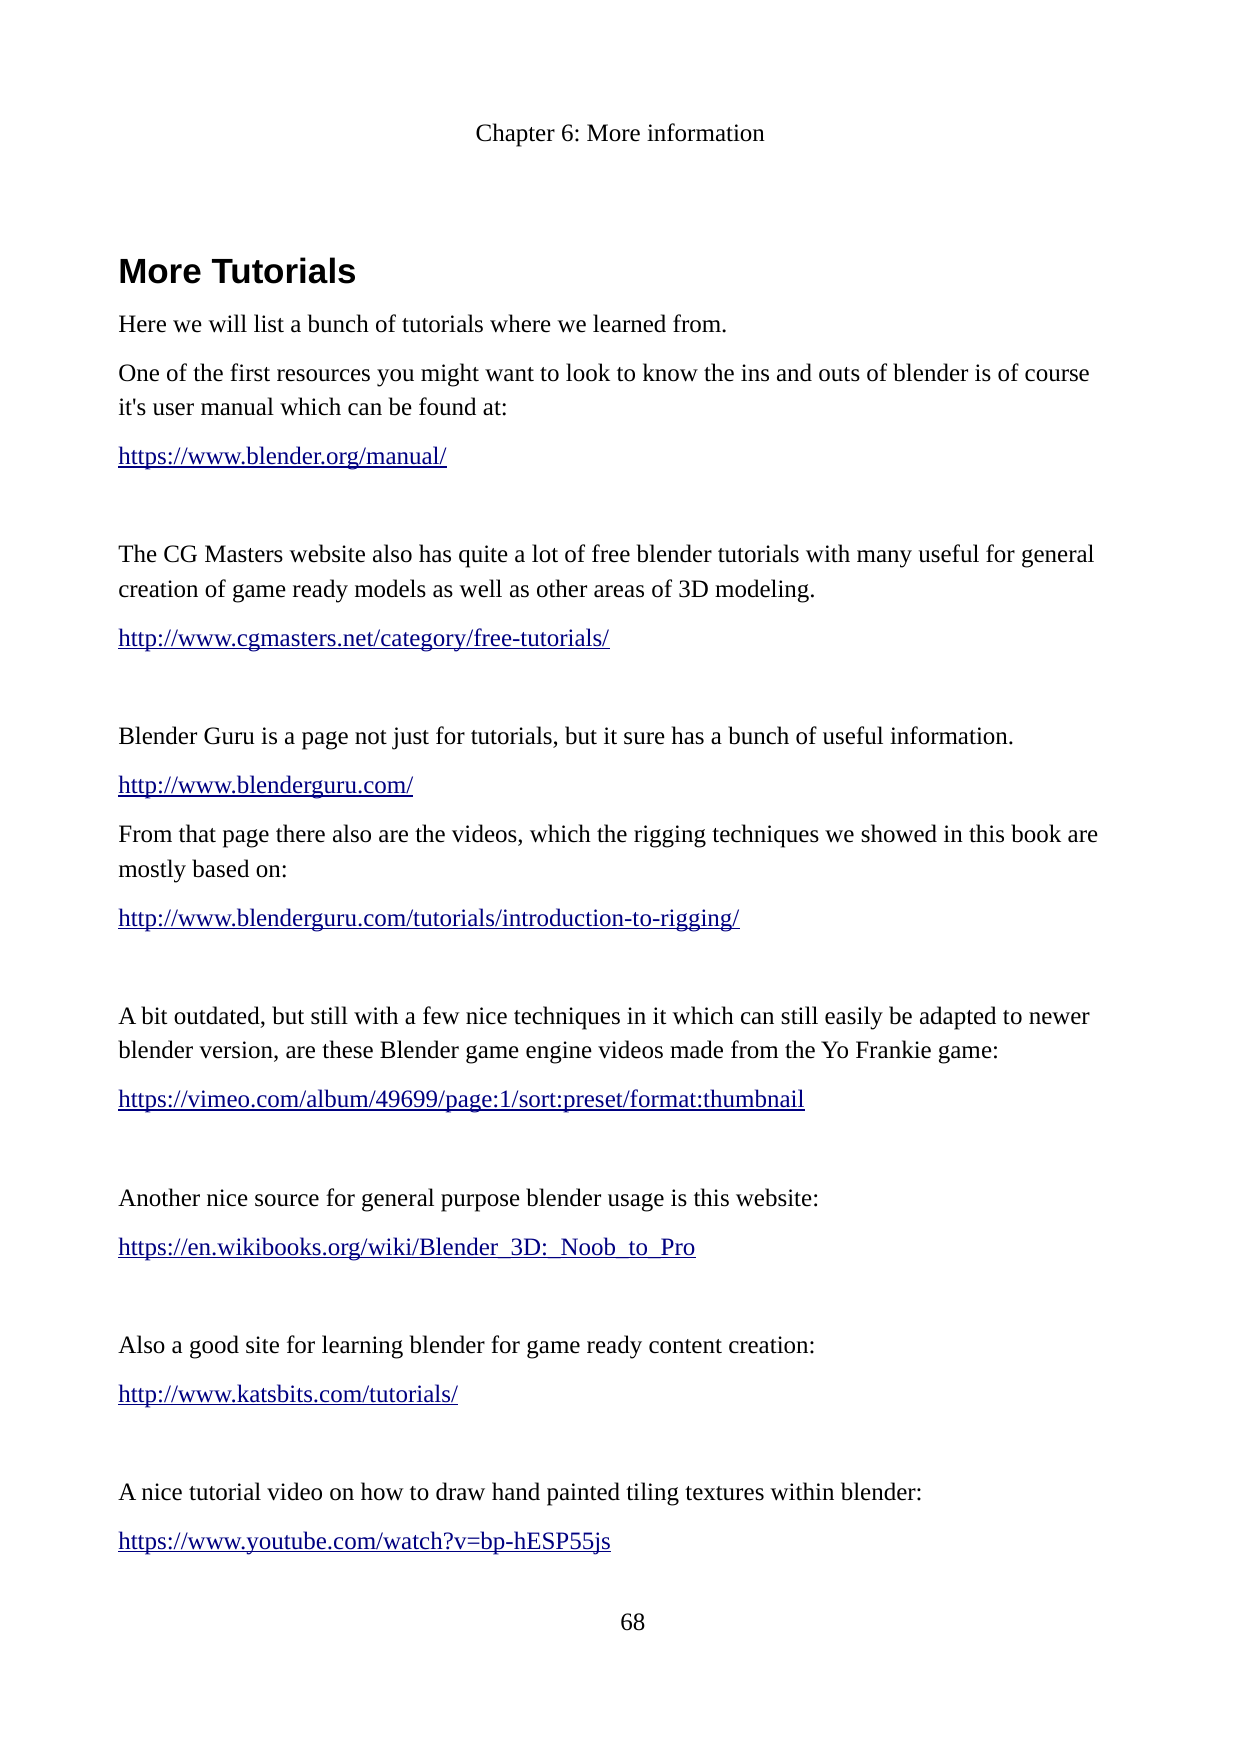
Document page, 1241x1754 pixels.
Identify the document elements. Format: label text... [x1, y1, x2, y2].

text The CG Masters website also has quite a lot of free blender tutorials with many useful for general creation of game ready models as well as other areas of 3D modeling. [118, 539, 1122, 603]
text https://en.wikibooks.org/wiki/Blender_3D:_Noob_to_Pro [118, 1232, 1122, 1260]
text Blender Guru is a page not just for tutorials, but it sure has a bunch of useful information. [118, 721, 1122, 750]
text http://www.blenderguru.com/ [118, 770, 1122, 799]
text A nice tutorial video on how to draw hand painted tiling textures within blender: [118, 1477, 1122, 1506]
text Also a good site for learning blender for game ready content creation: [118, 1330, 1122, 1358]
text http://www.katsbits.com/tutorials/ [118, 1379, 1122, 1408]
text https://vimeo.com/album/49699/page:1/sort:preset/format:thumbnail [118, 1084, 1122, 1113]
subtitle More Tutorials [118, 250, 1122, 290]
text Here we will list a bunch of tutorials where we learned from. [118, 309, 1122, 337]
text Another nice source for general purpose blender usage is this website: [118, 1183, 1122, 1211]
text A bit outdated, but still with a few nice techniques in it which can still easily be adapted to newer blender version, are these Blender game engine videos made from the Yo Frankie game: [118, 1001, 1122, 1064]
text http://www.blenderguru.com/tutorials/introduction-to-rigging/ [118, 903, 1122, 932]
text One of the first resources you might want to look to know the ins and outs of blender is of course it's user manual which can be found at: [118, 358, 1122, 421]
text http://www.cgmasters.net/category/free-tutorials/ [118, 623, 1122, 652]
text https://www.youtube.com/watch?v=bp-hESP55js [118, 1526, 1122, 1555]
text From that page there also are the videos, which the rigging techniques we showed in this book are mostly based on: [118, 819, 1122, 882]
text https://www.blender.org/manual/ [118, 441, 1122, 470]
